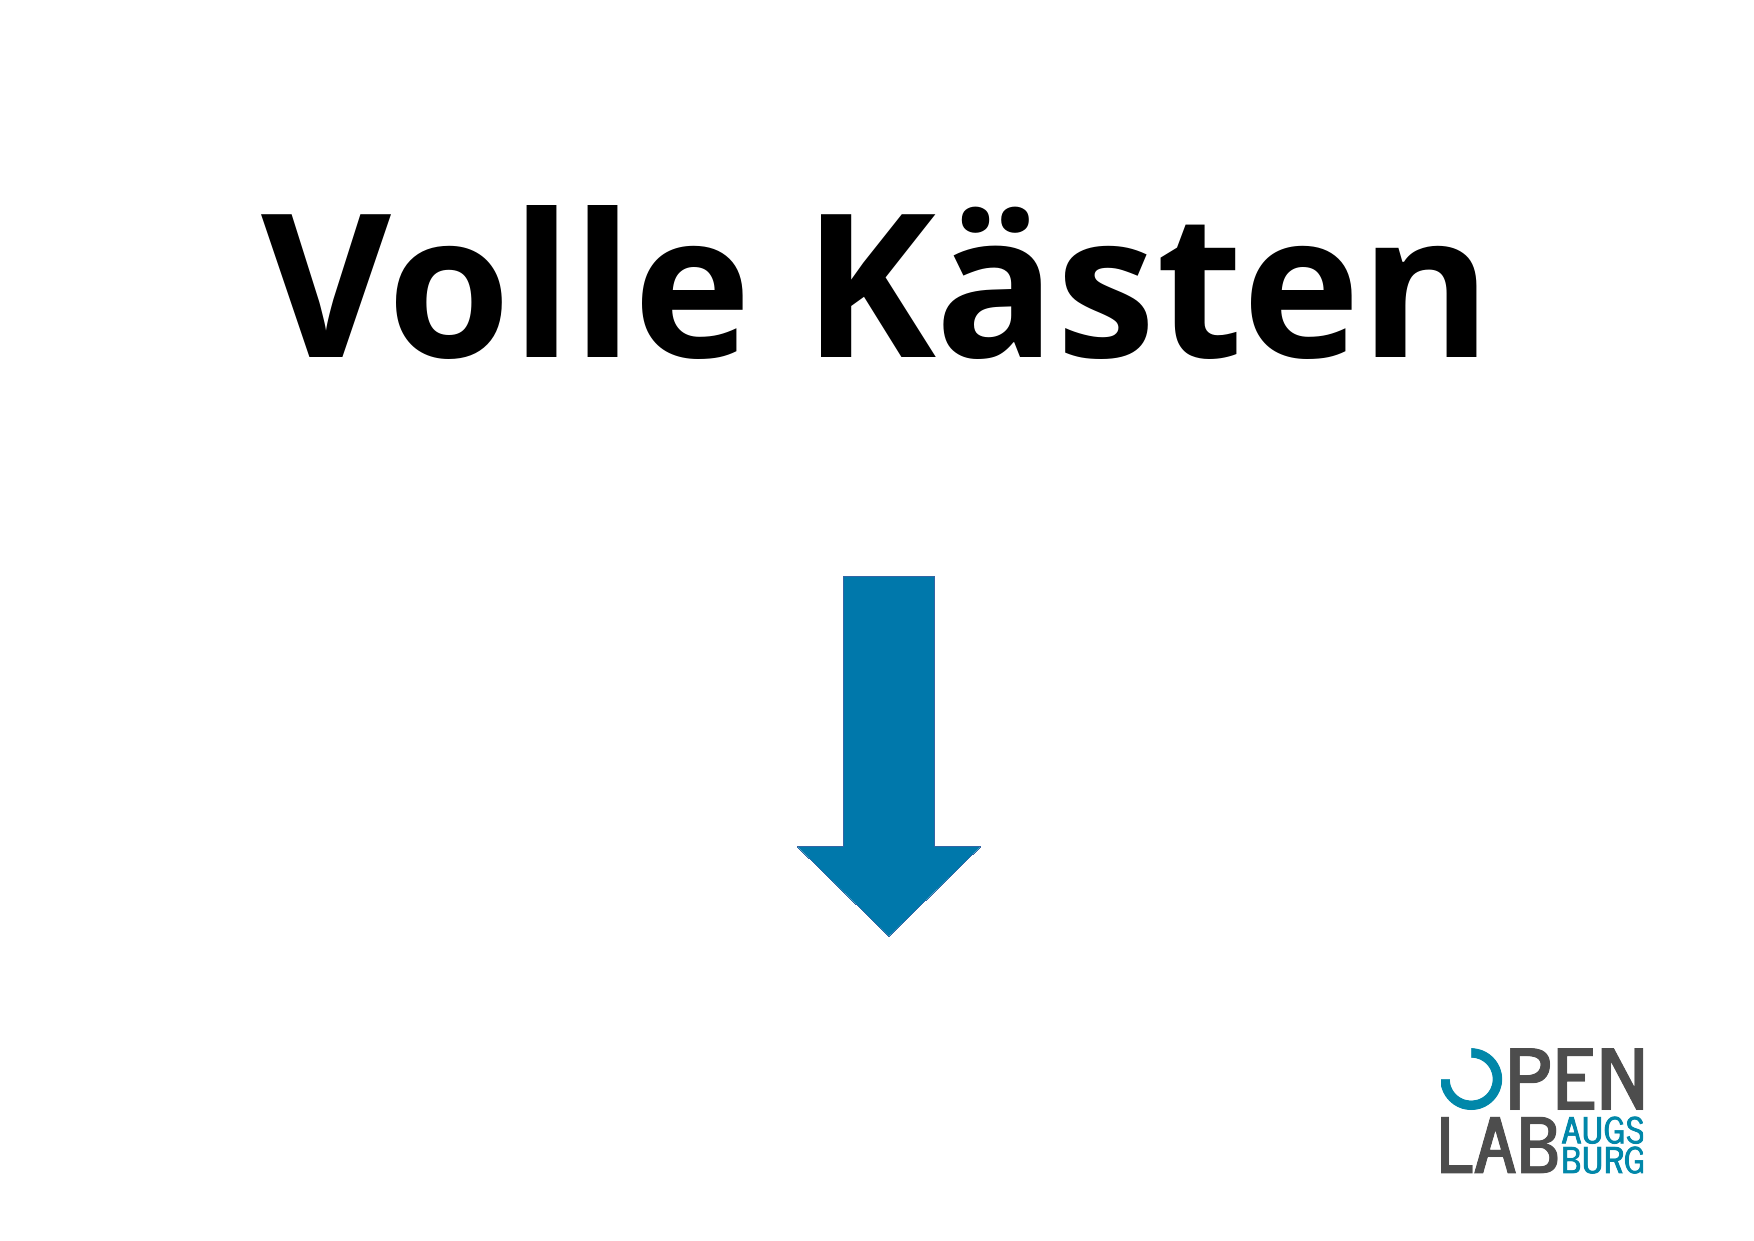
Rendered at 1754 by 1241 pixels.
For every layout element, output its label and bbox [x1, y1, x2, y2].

picture [1568, 1162, 1576, 1170]
picture [1630, 1150, 1644, 1170]
picture [1632, 1120, 1644, 1131]
picture [1620, 1157, 1630, 1174]
picture [1441, 1048, 1492, 1100]
picture [1441, 1048, 1644, 1174]
picture [1611, 1151, 1618, 1158]
picture [1611, 1163, 1618, 1174]
picture [1568, 1151, 1575, 1157]
